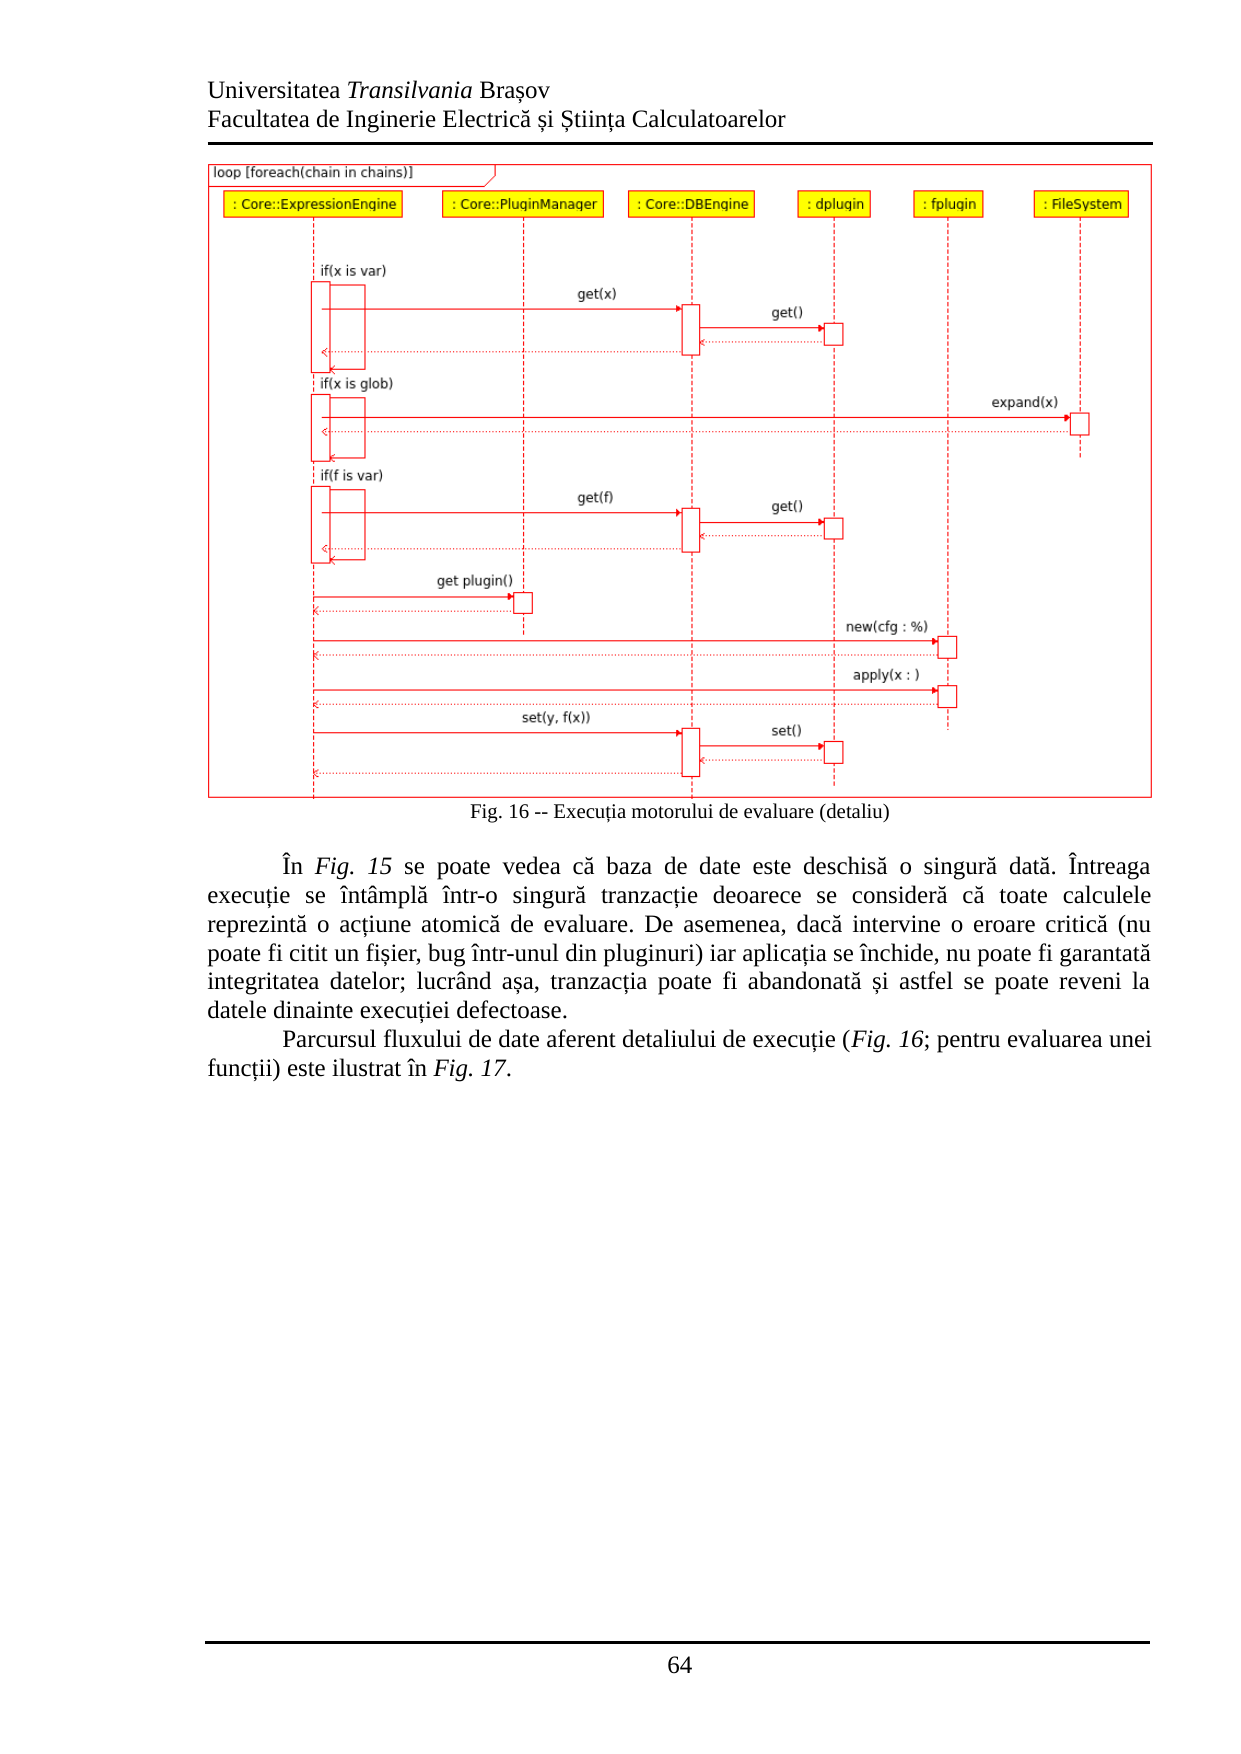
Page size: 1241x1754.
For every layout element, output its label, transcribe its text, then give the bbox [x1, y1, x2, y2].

picture [207, 163, 1153, 799]
text În Fig. 15 se poate vedea că baza de date este deschisă o singură dată. Întreaga execuție se întâmplă într-o singură tranzacție deoarece se consideră că toate calculele reprezintă o acțiune atomică de evaluare. De asemenea, dacă intervine o eroare critică (nu poate fi citit un fișier, bug într-unul din pluginuri) iar aplicația se închide, nu poate fi garantată integritatea datelor; lucrând așa, tranzacția poate fi abandonată și astfel se poate reveni la datele dinainte execuției defectoase. [207, 851, 1152, 1024]
text Fig. 16 -- Execuția motorului de evaluare (detaliu) [207, 799, 1153, 823]
text Parcursul fluxului de date aferent detaliului de execuție (Fig. 16; pentru evaluarea unei funcții) este ilustrat în Fig. 17. [207, 1024, 1152, 1081]
